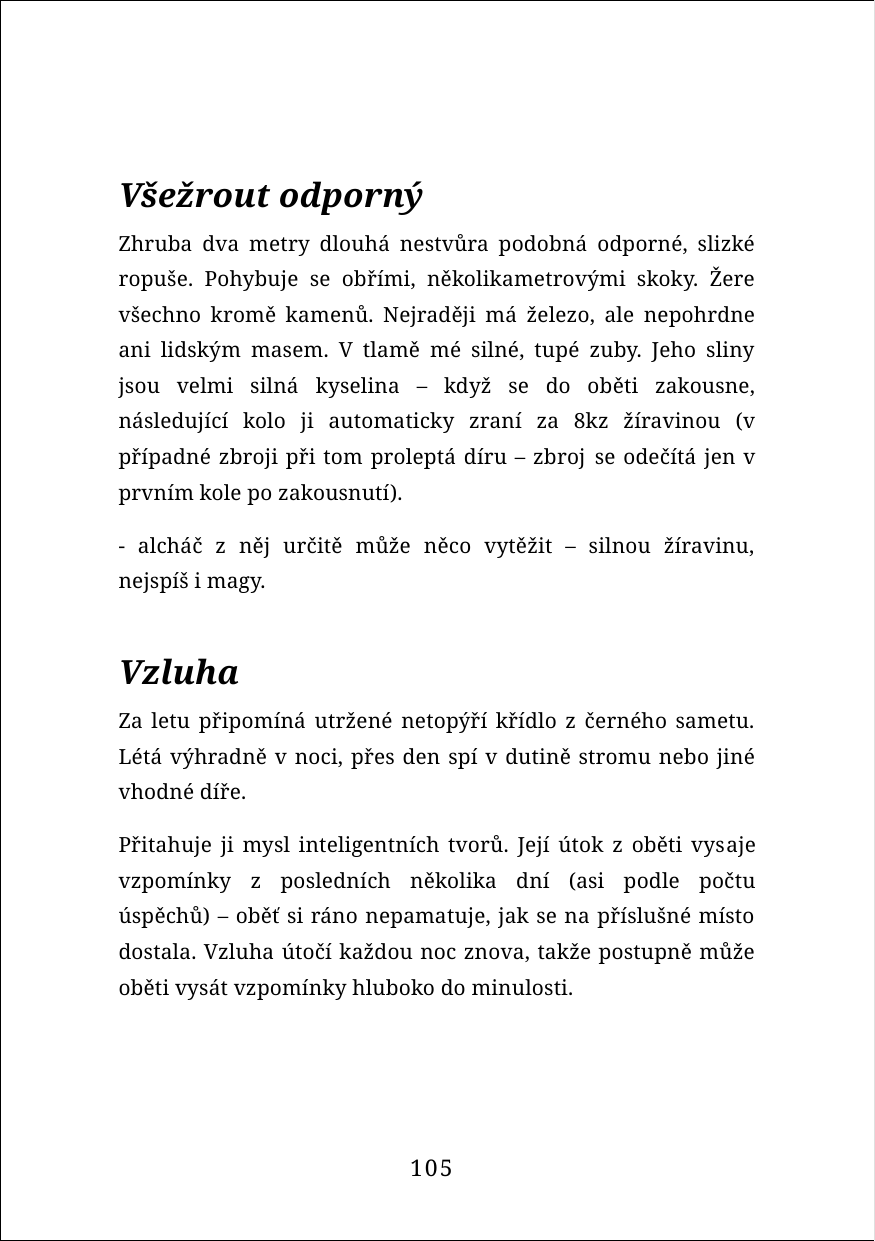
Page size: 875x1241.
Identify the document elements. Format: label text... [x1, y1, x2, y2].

subtitle Všežrout odporný [118, 172, 756, 217]
subtitle Vzluha [118, 649, 756, 694]
text Přitahuje ji mysl inteligentních tvorů. Její útok z oběti vysaje vzpomínky z posledních několika dní (asi podle počtu úspěchů) – oběť si ráno nepamatuje, jak se na příslušné místo dostala. Vzluha útočí každou noc znova, takže postupně může oběti vysát vzpomínky hluboko do minulosti. [118, 831, 756, 1001]
text Zhruba dva metry dlouhá nestvůra podobná odporné, slizké ropuše. Pohybuje se obřími, několikametrovými skoky. Žere všechno kromě kamenů. Nejraději má železo, ale nepohrdne ani lidským masem. V tlamě mé silné, tupé zuby. Jeho sliny jsou velmi silná kyselina – když se do oběti zakousne, následující kolo ji automaticky zraní za 8kz žíravinou (v případné zbroji při tom proleptá díru – zbroj se odečítá jen v prvním kole po zakousnutí). [118, 229, 756, 506]
text Za letu připomíná utržené netopýří křídlo z černého sametu. Létá výhradně v noci, přes den spí v dutině stromu nebo jiné vhodné díře. [118, 706, 756, 806]
text - alcháč z něj určitě může něco vytěžit – silnou žíravinu, nejspíš i magy. [118, 531, 756, 595]
